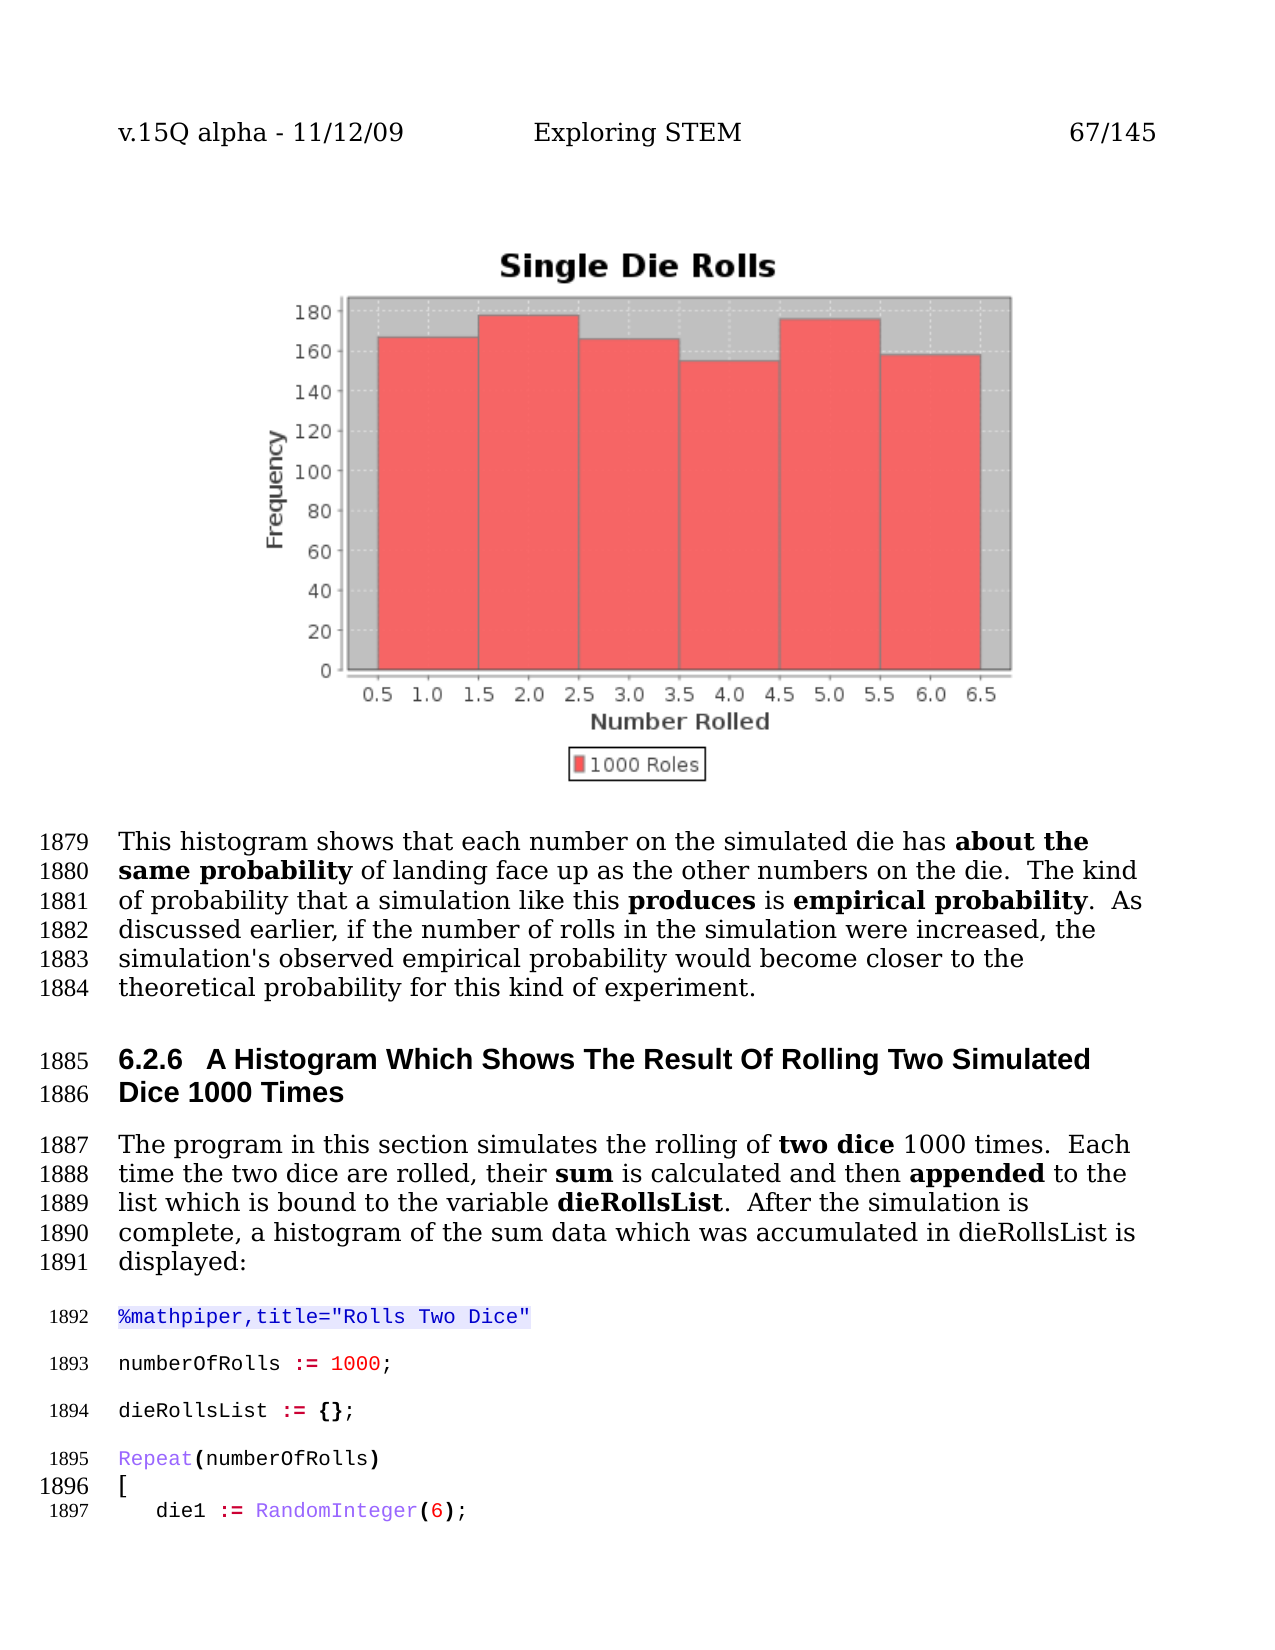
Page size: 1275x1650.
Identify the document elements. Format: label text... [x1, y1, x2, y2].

text %mathpiper,title="Rolls Two Dice" [118, 1306, 1157, 1329]
text die1 := RandomInteger(6); [118, 1501, 1157, 1524]
text numberOfRolls := 1000; [118, 1353, 1157, 1377]
text This histogram shows that each number on the simulated die has about the same probability of landing face up as the other numbers on the die. The kind of probability that a simulation like this produces is empirical probability. As discussed earlier, if the number of rolls in the simulation were increased, the simulation's observed empirical probability would become closer to the theoretical probability for this kind of experiment. [118, 827, 1157, 1003]
text Repeat(numberOfRolls) [118, 1448, 1157, 1471]
text dieRollsList := {}; [118, 1400, 1157, 1424]
subtitle A Histogram Which Shows The Result Of Rolling Two Simulated Dice 1000 Times [118, 1042, 1157, 1109]
text The program in this section simulates the rolling of two dice 1000 times. Each time the two dice are rolled, their sum is calculated and then appended to the list which is bound to the variable dieRollsList. After the simulation is complete, a histogram of the sum data which was accumulated in dieRollsList is displayed: [118, 1130, 1157, 1276]
text [ [118, 1471, 1157, 1501]
picture [245, 246, 1030, 783]
